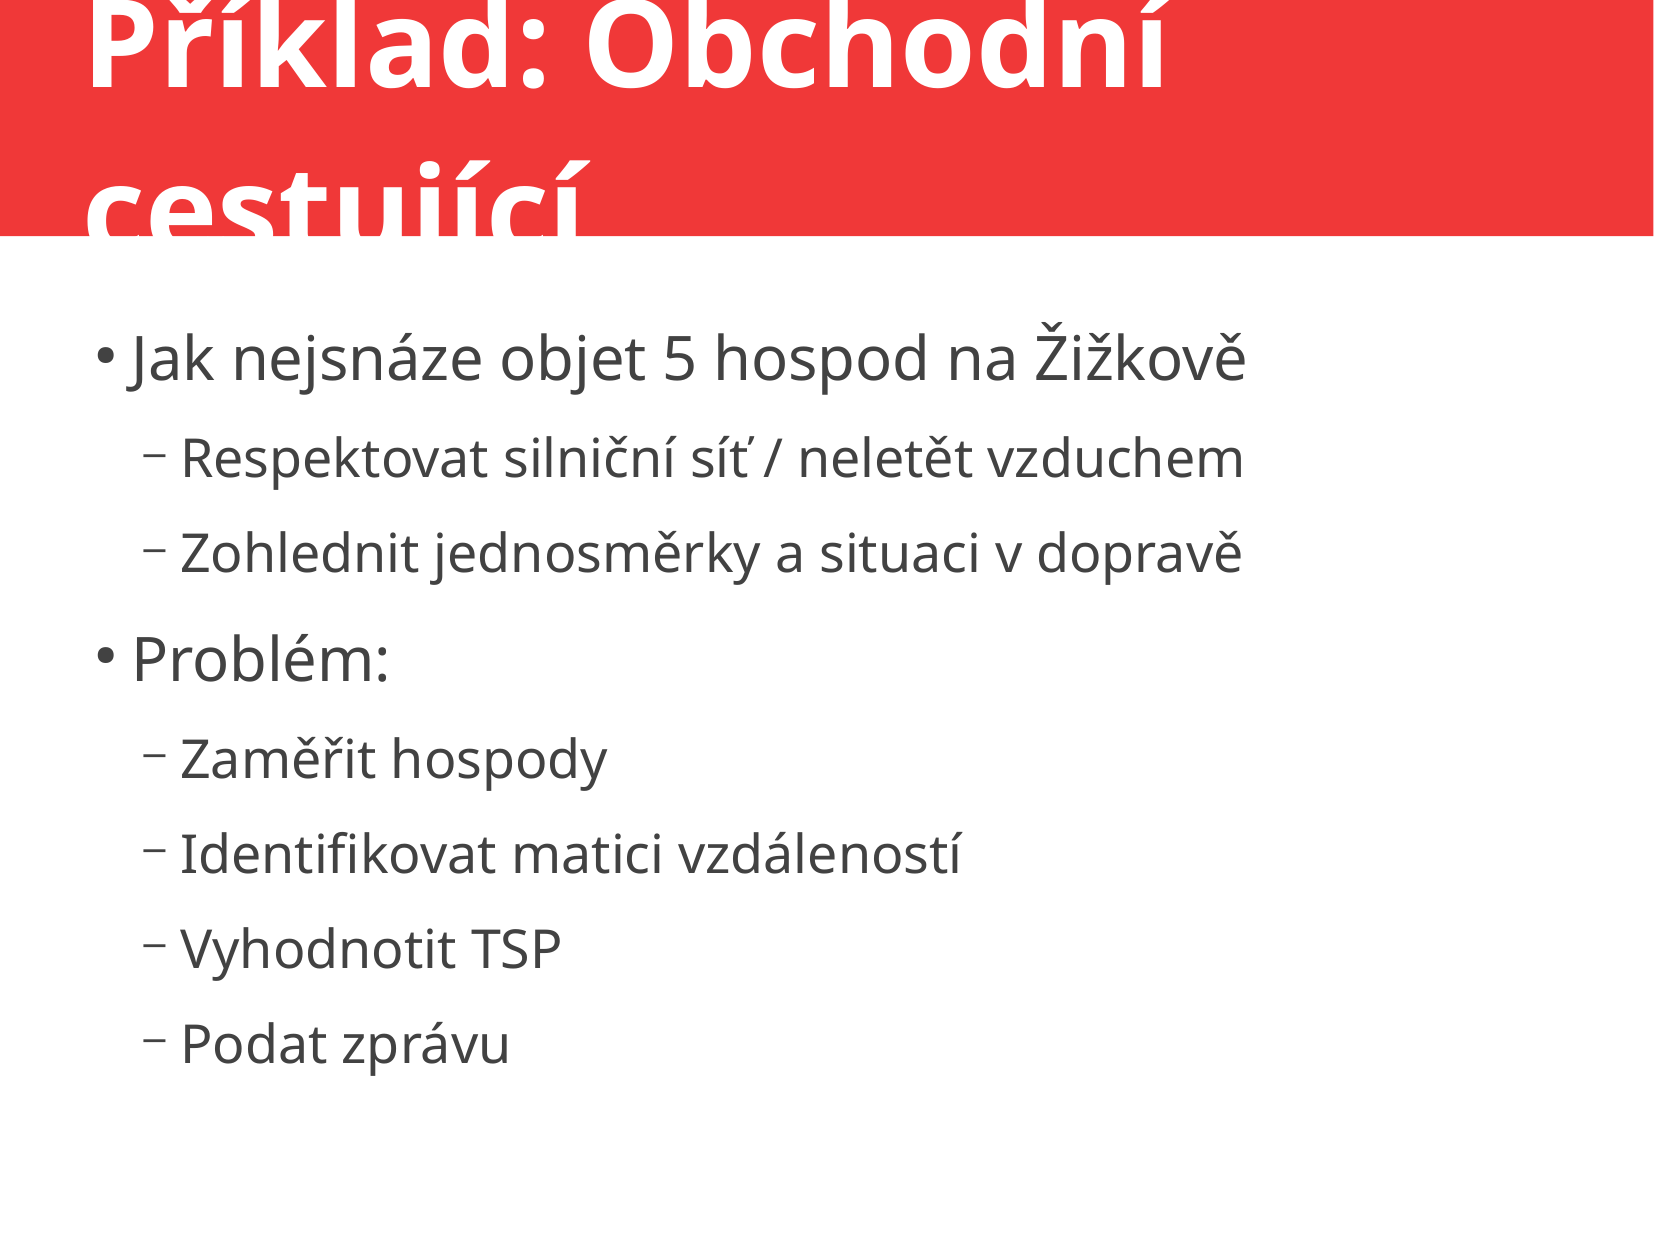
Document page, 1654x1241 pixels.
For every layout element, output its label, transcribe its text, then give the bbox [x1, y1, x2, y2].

title Příklad: Obchodní cestující [82, 19, 1571, 227]
list Jak nejsnáze objet 5 hospod na Žižkově Respektovat silniční síť / neletět vzduchem Zohlednit jednosměrky a situaci v dopravě Problém: Zaměřit hospody Identifikovat matici vzdáleností Vyhodnotit TSP Podat zprávu [82, 314, 1563, 1080]
